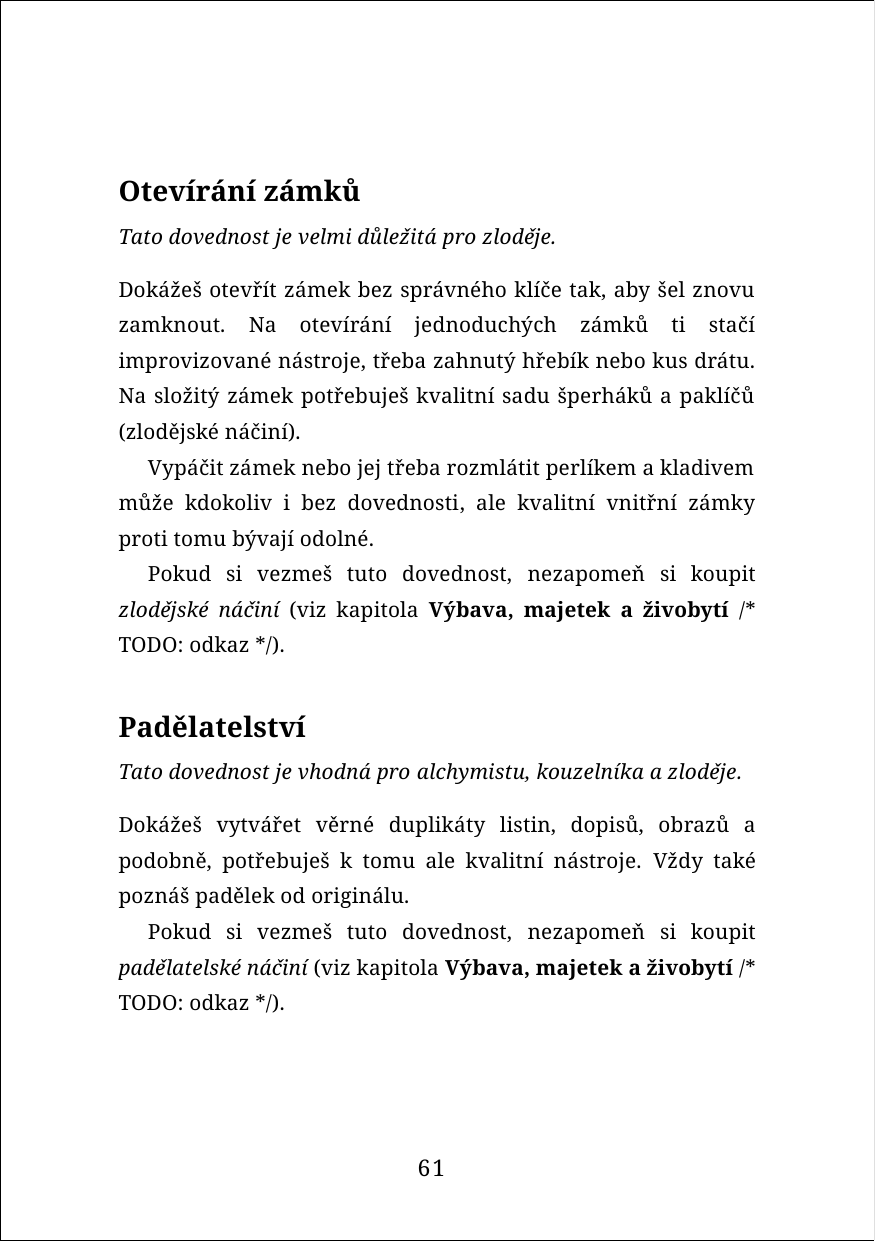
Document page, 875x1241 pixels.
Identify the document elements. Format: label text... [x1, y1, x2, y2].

subtitle Otevírání zámků [118, 172, 756, 210]
text Tato dovednost je vhodná pro alchymistu, kouzelníka a zloděje. [118, 757, 756, 786]
text Tato dovednost je velmi důležitá pro zloděje. [118, 222, 756, 250]
text Dokážeš otevřít zámek bez správného klíče tak, aby šel znovu zamknout. Na otevírání jednoduchých zámků ti stačí improvizované nástroje, třeba zahnutý hřebík nebo kus drátu. Na složitý zámek potřebuješ kvalitní sadu šperháků a paklíčů (zlodějské náčiní). Vypáčit zámek nebo jej třeba rozmlátit perlíkem a kladivem může kdokoliv i bez dovednosti, ale kvalitní vnitřní zámky proti tomu bývají odolné. Pokud si vezmeš tuto dovednost, nezapomeň si koupit zlodějské náčiní (viz kapitola Výbava, majetek a živobytí /* TODO: odkaz */). [118, 275, 756, 659]
subtitle Padělatelství [118, 707, 756, 746]
text Dokážeš vytvářet věrné duplikáty listin, dopisů, obrazů a podobně, potřebuješ k tomu ale kvalitní nástroje. Vždy také poznáš padělek od originálu. Pokud si vezmeš tuto dovednost, nezapomeň si koupit padělatelské náčiní (viz kapitola Výbava, majetek a živobytí /* TODO: odkaz */). [118, 811, 756, 1017]
